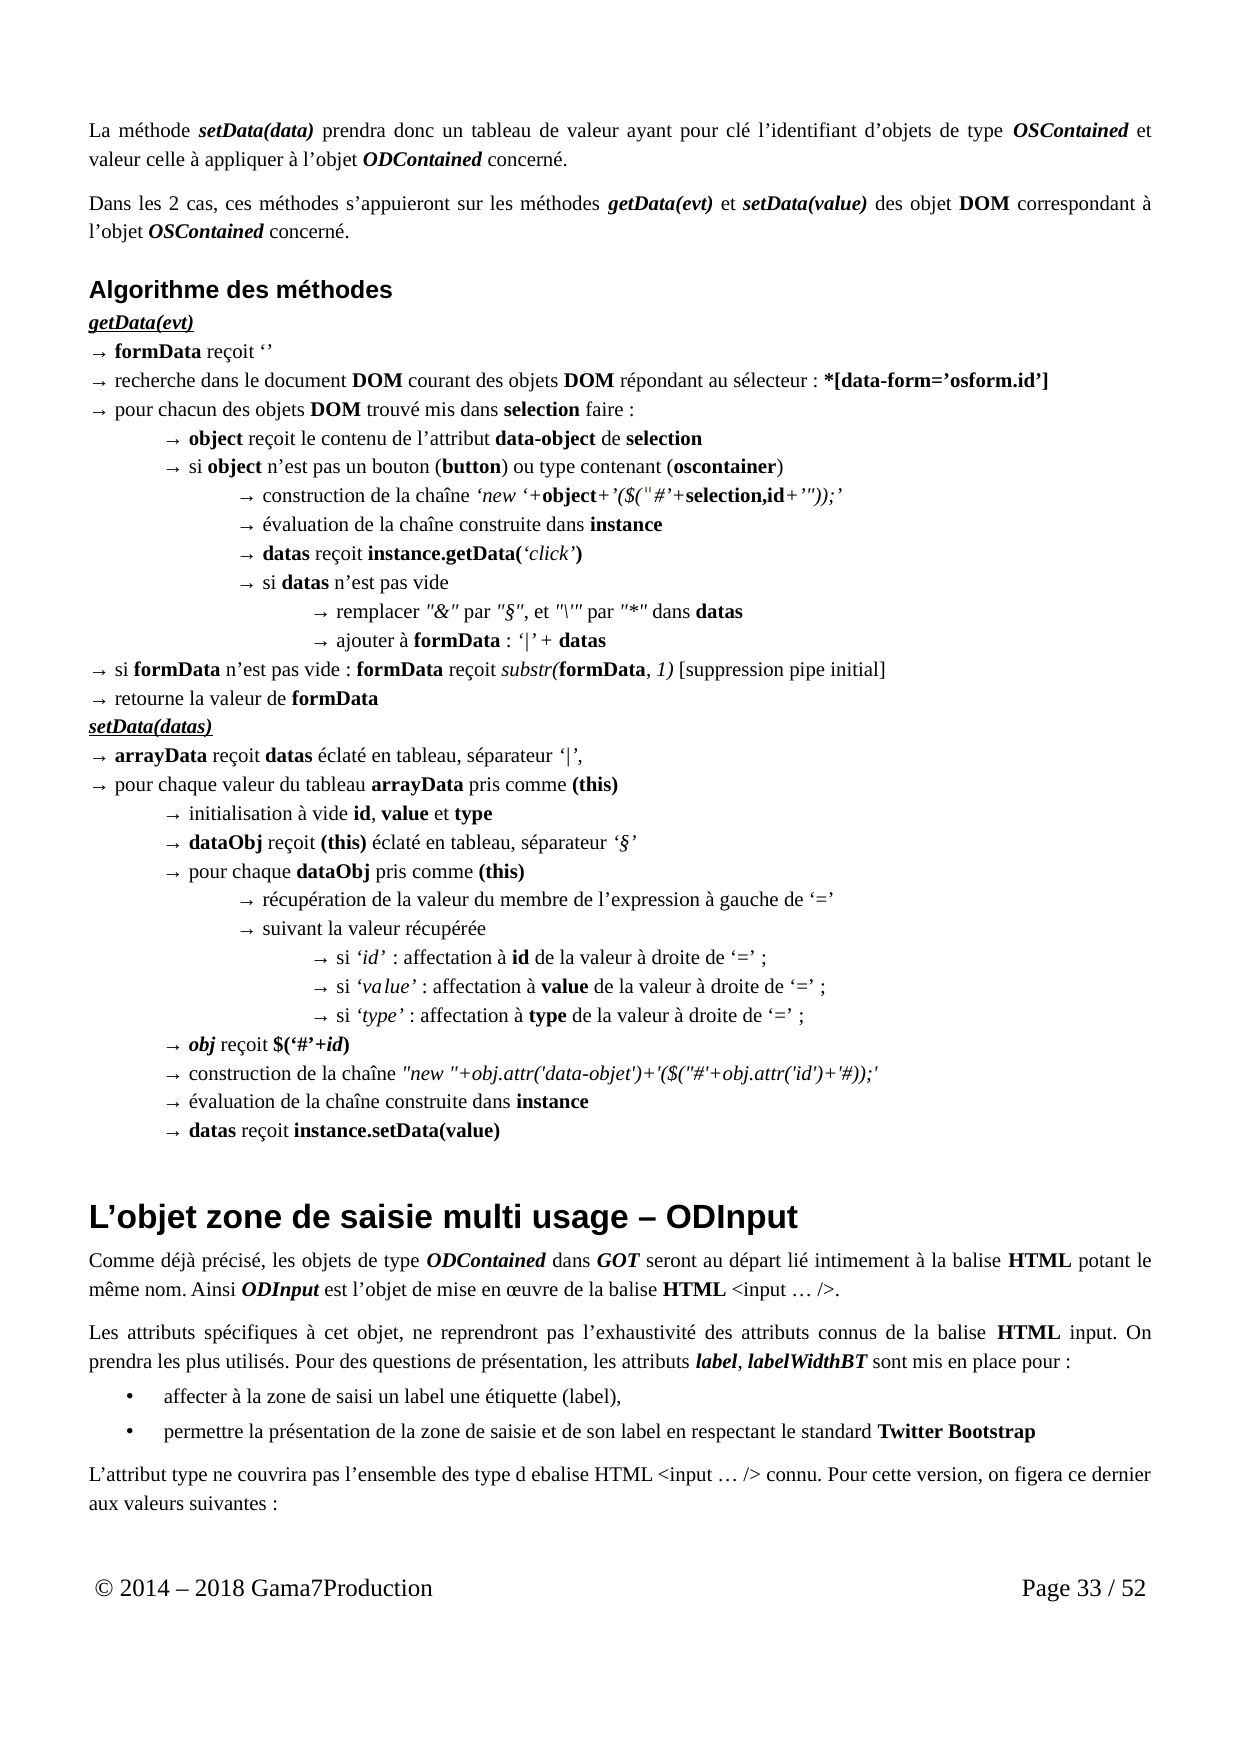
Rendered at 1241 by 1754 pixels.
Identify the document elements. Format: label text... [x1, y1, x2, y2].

text → construction de la chaîne ‘new ‘+object+’($("#’+selection,id+’"));’ [88, 483, 1152, 507]
text → retourne la valeur de formData [88, 685, 1152, 709]
text → initialisation à vide id, value et type [88, 801, 1152, 825]
text → construction de la chaîne "new "+obj.attr('data-objet')+'($("#'+obj.attr('id')+'#));' [88, 1061, 1152, 1084]
text → datas reçoit instance.getData(‘click’) [88, 541, 1152, 565]
list affecter à la zone de saisi un label une étiquette (label), [126, 1384, 1152, 1408]
text → si ‘id’ : affectation à id de la valeur à droite de ‘=’ ; [88, 945, 1152, 969]
text → arrayData reçoit datas éclaté en tableau, séparateur ‘|’, [88, 743, 1152, 767]
text L’attribut type ne couvrira pas l’ensemble des type d ebalise HTML <input … /> connu. Pour cette version, on figera ce dernier aux valeurs suivantes : [88, 1462, 1152, 1515]
text → récupération de la valeur du membre de l’expression à gauche de ‘=’ [88, 887, 1152, 911]
text → ajouter à formData : ‘|’ + datas [88, 628, 1152, 652]
text → si ‘type’ : affectation à type de la valeur à droite de ‘=’ ; [88, 1003, 1152, 1027]
text → remplacer "&" par "§", et "\'" par "*" dans datas [88, 599, 1152, 623]
text setData(datas) [88, 714, 1152, 738]
text → datas reçoit instance.setData(value) [88, 1118, 1152, 1142]
list permettre la présentation de la zone de saisie et de son label en respectant le standard Twitter Bootstrap [126, 1419, 1152, 1443]
text → si datas n’est pas vide [88, 570, 1152, 594]
text → évaluation de la chaîne construite dans instance [88, 1089, 1152, 1113]
text → formData reçoit ‘’ [88, 339, 1152, 363]
text → si object n’est pas un bouton (button) ou type contenant (oscontainer) [88, 454, 1152, 478]
subtitle L’objet zone de saisie multi usage – ODInput [88, 1197, 1152, 1235]
text → suivant la valeur récupérée [88, 916, 1152, 940]
text → object reçoit le contenu de l’attribut data-object de selection [88, 425, 1152, 449]
text La méthode setData(data) prendra donc un tableau de valeur ayant pour clé l’identifiant d’objets de type OSContained et valeur celle à appliquer à l’objet ODContained concerné. [88, 118, 1152, 171]
text → pour chaque dataObj pris comme (this) [88, 858, 1152, 883]
text → recherche dans le document DOM courant des objets DOM répondant au sélecteur : *[data-form=’osform.id’] [88, 368, 1152, 392]
text getData(evt) [88, 310, 1152, 334]
text → si formData n’est pas vide : formData reçoit substr(formData, 1) [suppression pipe initial] [88, 657, 1152, 681]
text → pour chaque valeur du tableau arrayData pris comme (this) [88, 772, 1152, 796]
text → obj reçoit $(‘#’+id) [88, 1032, 1152, 1056]
text Les attributs spécifiques à cet objet, ne reprendront pas l’exhaustivité des attributs connus de la balise HTML input. On prendra les plus utilisés. Pour des questions de présentation, les attributs label, labelWidthBT sont mis en place pour : [88, 1320, 1152, 1373]
text → pour chacun des objets DOM trouvé mis dans selection faire : [88, 397, 1152, 421]
text → dataObj reçoit (this) éclaté en tableau, séparateur ‘§’ [88, 830, 1152, 854]
text Dans les 2 cas, ces méthodes s’appuieront sur les méthodes getData(evt) et setData(value) des objet DOM correspondant à l’objet OSContained concerné. [88, 190, 1152, 243]
text → si ‘va lue’ : affectation à value de la valeur à droite de ‘=’ ; [88, 974, 1152, 998]
text Comme déjà précisé, les objets de type ODContained dans GOT seront au départ lié intimement à la balise HTML potant le même nom. Ainsi ODInput est l’objet de mise en œuvre de la balise HTML <input … />. [88, 1248, 1152, 1301]
text → évaluation de la chaîne construite dans instance [88, 512, 1152, 536]
subtitle Algorithme des méthodes [88, 275, 1152, 304]
